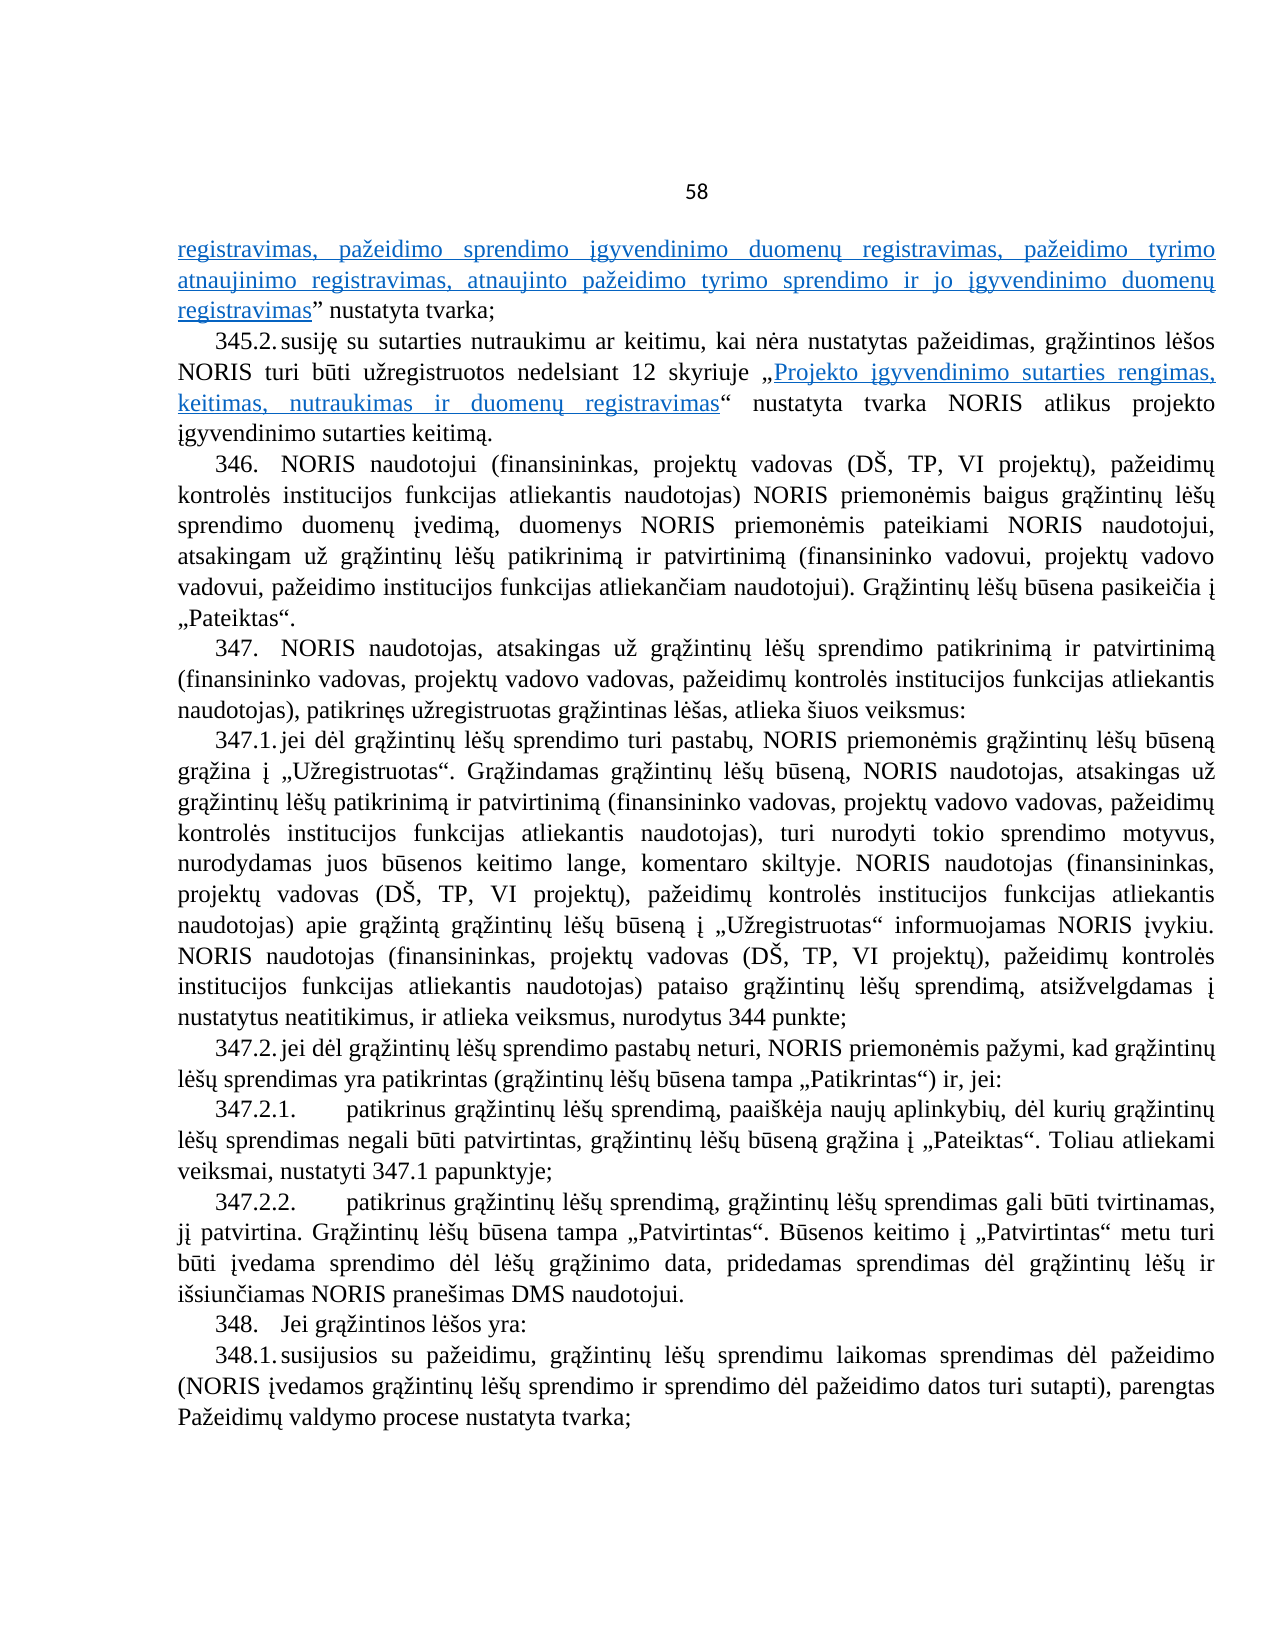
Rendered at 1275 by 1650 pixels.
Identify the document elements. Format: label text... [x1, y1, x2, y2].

text 347.1. jei dėl grąžintinų lėšų sprendimo turi pastabų, NORIS priemonėmis grąžintinų lėšų būseną grąžina į „Užregistruotas“. Grąžindamas grąžintinų lėšų būseną, NORIS naudotojas, atsakingas už grąžintinų lėšų patikrinimą ir patvirtinimą (finansininko vadovas, projektų vadovo vadovas, pažeidimų kontrolės institucijos funkcijas atliekantis naudotojas), turi nurodyti tokio sprendimo motyvus, nurodydamas juos būsenos keitimo lange, komentaro skiltyje. NORIS naudotojas (finansininkas, projektų vadovas (DŠ, TP, VI projektų), pažeidimų kontrolės institucijos funkcijas atliekantis naudotojas) apie grąžintą grąžintinų lėšų būseną į „Užregistruotas“ informuojamas NORIS įvykiu. NORIS naudotojas (finansininkas, projektų vadovas (DŠ, TP, VI projektų), pažeidimų kontrolės institucijos funkcijas atliekantis naudotojas) pataiso grąžintinų lėšų sprendimą, atsižvelgdamas į nustatytus neatitikimus, ir atlieka veiksmus, nurodytus 344 punkte; [177, 726, 1216, 1031]
text atnaujinimo registravimas, atnaujinto pažeidimo tyrimo sprendimo ir jo įgyvendinimo duomenų [177, 260, 1216, 290]
text 348.1. susijusios su pažeidimu, grąžintinų lėšų sprendimu laikomas sprendimas dėl pažeidimo (NORIS įvedamos grąžintinų lėšų sprendimo ir sprendimo dėl pažeidimo datos turi sutapti), parengtas Pažeidimų valdymo procese nustatyta tvarka; [177, 1340, 1216, 1430]
text registravimas” nustatyta tvarka; [177, 291, 1216, 324]
text 347. NORIS naudotojas, atsakingas už grąžintinų lėšų sprendimo patikrinimą ir patvirtinimą (finansininko vadovas, projektų vadovo vadovas, pažeidimų kontrolės institucijos funkcijas atliekantis naudotojas), patikrinęs užregistruotas grąžintinas lėšas, atlieka šiuos veiksmus: [177, 633, 1216, 724]
text registravimas, pažeidimo sprendimo įgyvendinimo duomenų registravimas, pažeidimo tyrimo [177, 234, 1216, 259]
text 346. NORIS naudotojui (finansininkas, projektų vadovas (DŠ, TP, VI projektų), pažeidimų kontrolės institucijos funkcijas atliekantis naudotojas) NORIS priemonėmis baigus grąžintinų lėšų sprendimo duomenų įvedimą, duomenys NORIS priemonėmis pateikiami NORIS naudotojui, atsakingam už grąžintinų lėšų patikrinimą ir patvirtinimą (finansininko vadovui, projektų vadovo vadovui, pažeidimo institucijos funkcijas atliekančiam naudotojui). Grąžintinų lėšų būsena pasikeičia į „Pateiktas“. [177, 449, 1216, 631]
text 347.2.2. patikrinus grąžintinų lėšų sprendimą, grąžintinų lėšų sprendimas gali būti tvirtinamas, jį patvirtina. Grąžintinų lėšų būsena tampa „Patvirtintas“. Būsenos keitimo į „Patvirtintas“ metu turi būti įvedama sprendimo dėl lėšų grąžinimo data, pridedamas sprendimas dėl grąžintinų lėšų ir išsiunčiamas NORIS pranešimas DMS naudotojui. [177, 1187, 1216, 1307]
text 345.2. susiję su sutarties nutraukimu ar keitimu, kai nėra nustatytas pažeidimas, grąžintinos lėšos NORIS turi būti užregistruotos nedelsiant 12 skyriuje „Projekto įgyvendinimo sutarties rengimas, keitimas, nutraukimas ir duomenų registravimas“ nustatyta tvarka NORIS atlikus projekto įgyvendinimo sutarties keitimą. [177, 326, 1216, 447]
text 347.2.1. patikrinus grąžintinų lėšų sprendimą, paaiškėja naujų aplinkybių, dėl kurių grąžintinų lėšų sprendimas negali būti patvirtintas, grąžintinų lėšų būseną grąžina į „Pateiktas“. Toliau atliekami veiksmai, nustatyti 347.1 papunktyje; [177, 1094, 1216, 1184]
text 347.2. jei dėl grąžintinų lėšų sprendimo pastabų neturi, NORIS priemonėmis pažymi, kad grąžintinų lėšų sprendimas yra patikrintas (grąžintinų lėšų būsena tampa „Patikrintas“) ir, jei: [177, 1033, 1216, 1092]
text 348. Jei grąžintinos lėšos yra: [177, 1309, 1216, 1338]
